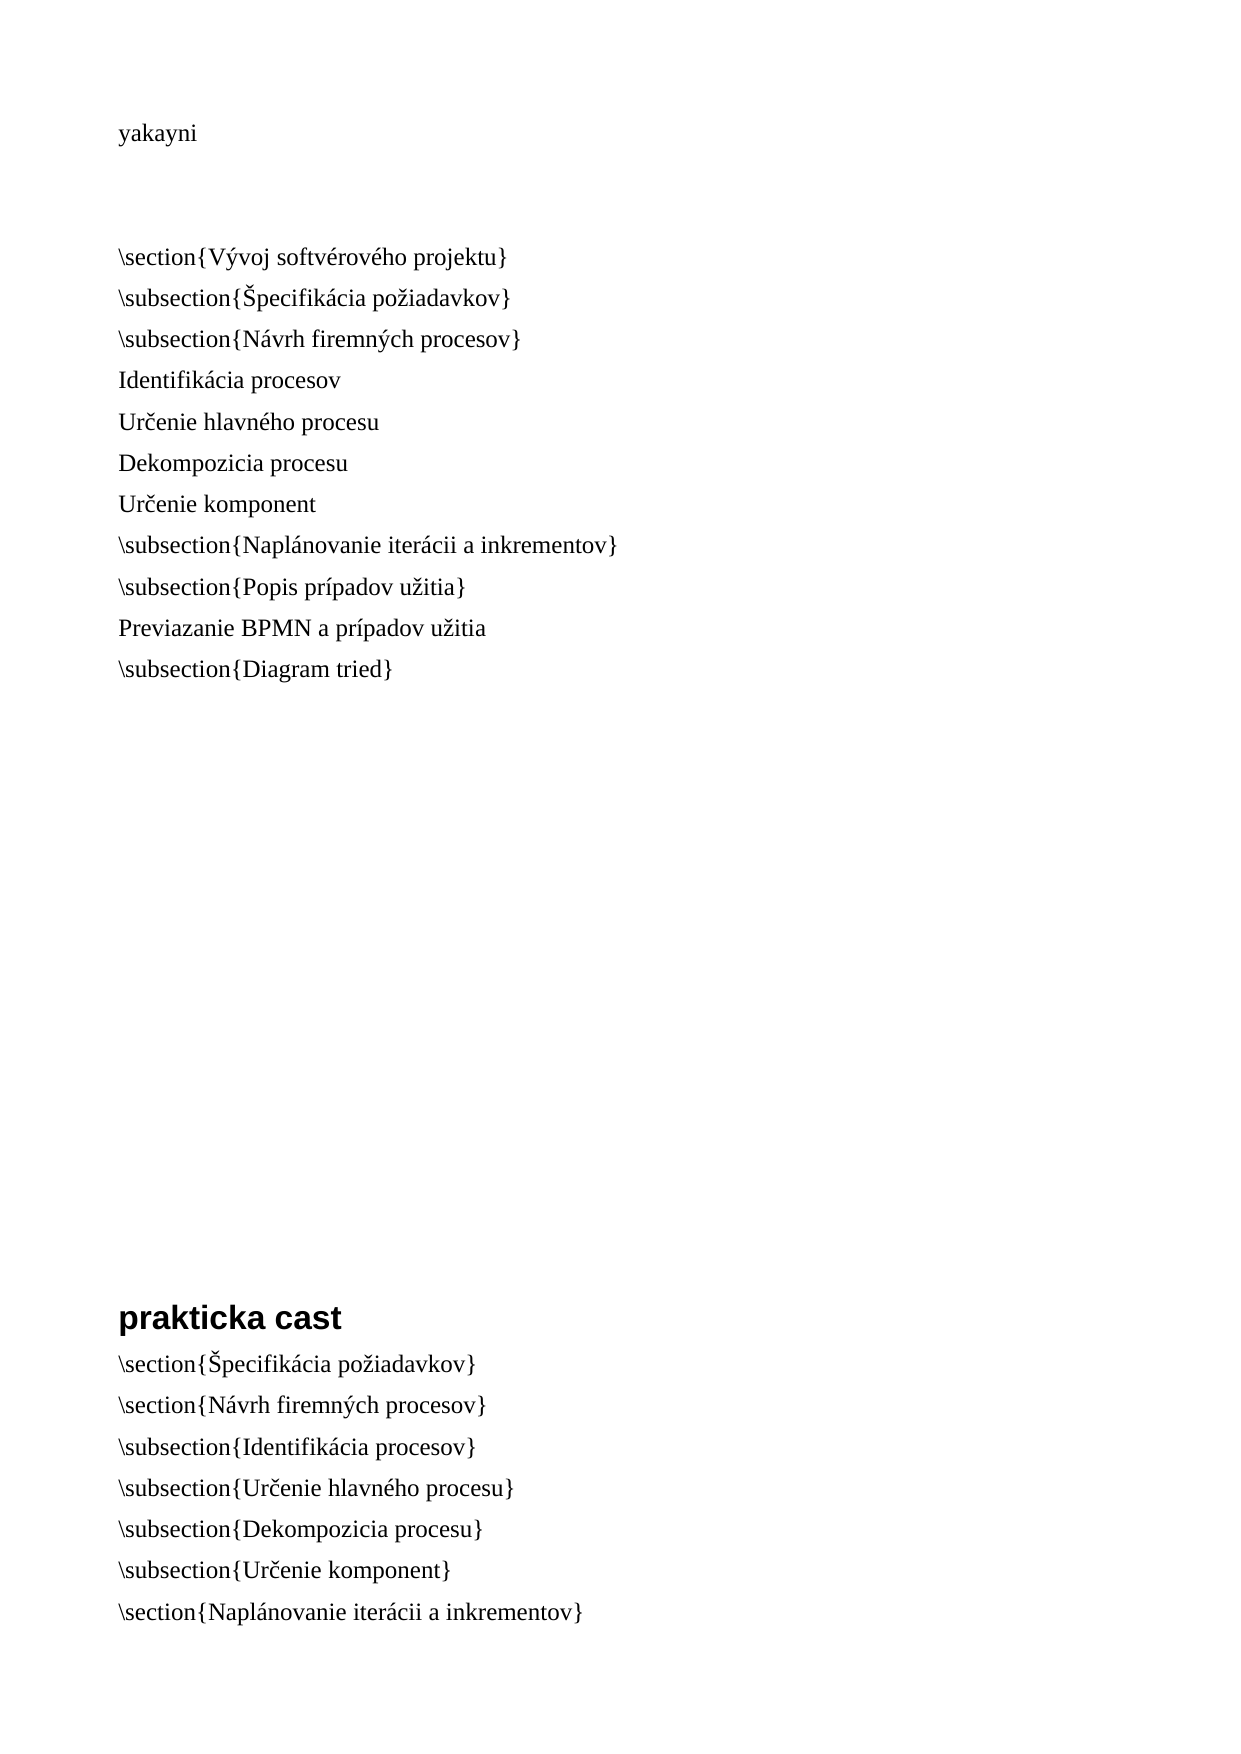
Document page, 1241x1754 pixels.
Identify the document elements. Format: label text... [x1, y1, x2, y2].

text \subsection{Návrh firemných procesov} [118, 324, 1122, 353]
text \subsection{Naplánovanie iterácii a inkrementov} [118, 531, 1122, 559]
text Identifikácia procesov [118, 366, 1122, 394]
text yakayni [118, 118, 1122, 147]
subtitle prakticka cast [118, 1298, 1122, 1337]
text \subsection{Určenie komponent} [118, 1556, 1122, 1584]
text \subsection{Určenie hlavného procesu} [118, 1473, 1122, 1502]
text Určenie hlavného procesu [118, 407, 1122, 436]
text Určenie komponent [118, 489, 1122, 518]
text Dekompozicia procesu [118, 448, 1122, 477]
text \subsection{Popis prípadov užitia} [118, 572, 1122, 601]
text \subsection{Diagram tried} [118, 654, 1122, 683]
text \section{Vývoj softvérového projektu} [118, 242, 1122, 271]
text \section{Špecifikácia požiadavkov} [118, 1349, 1122, 1378]
text \subsection{Špecifikácia požiadavkov} [118, 283, 1122, 312]
text Previazanie BPMN a prípadov užitia [118, 613, 1122, 642]
text \subsection{Dekompozicia procesu} [118, 1514, 1122, 1543]
text \section{Návrh firemných procesov} [118, 1391, 1122, 1419]
text \section{Naplánovanie iterácii a inkrementov} [118, 1597, 1122, 1626]
text \subsection{Identifikácia procesov} [118, 1432, 1122, 1461]
